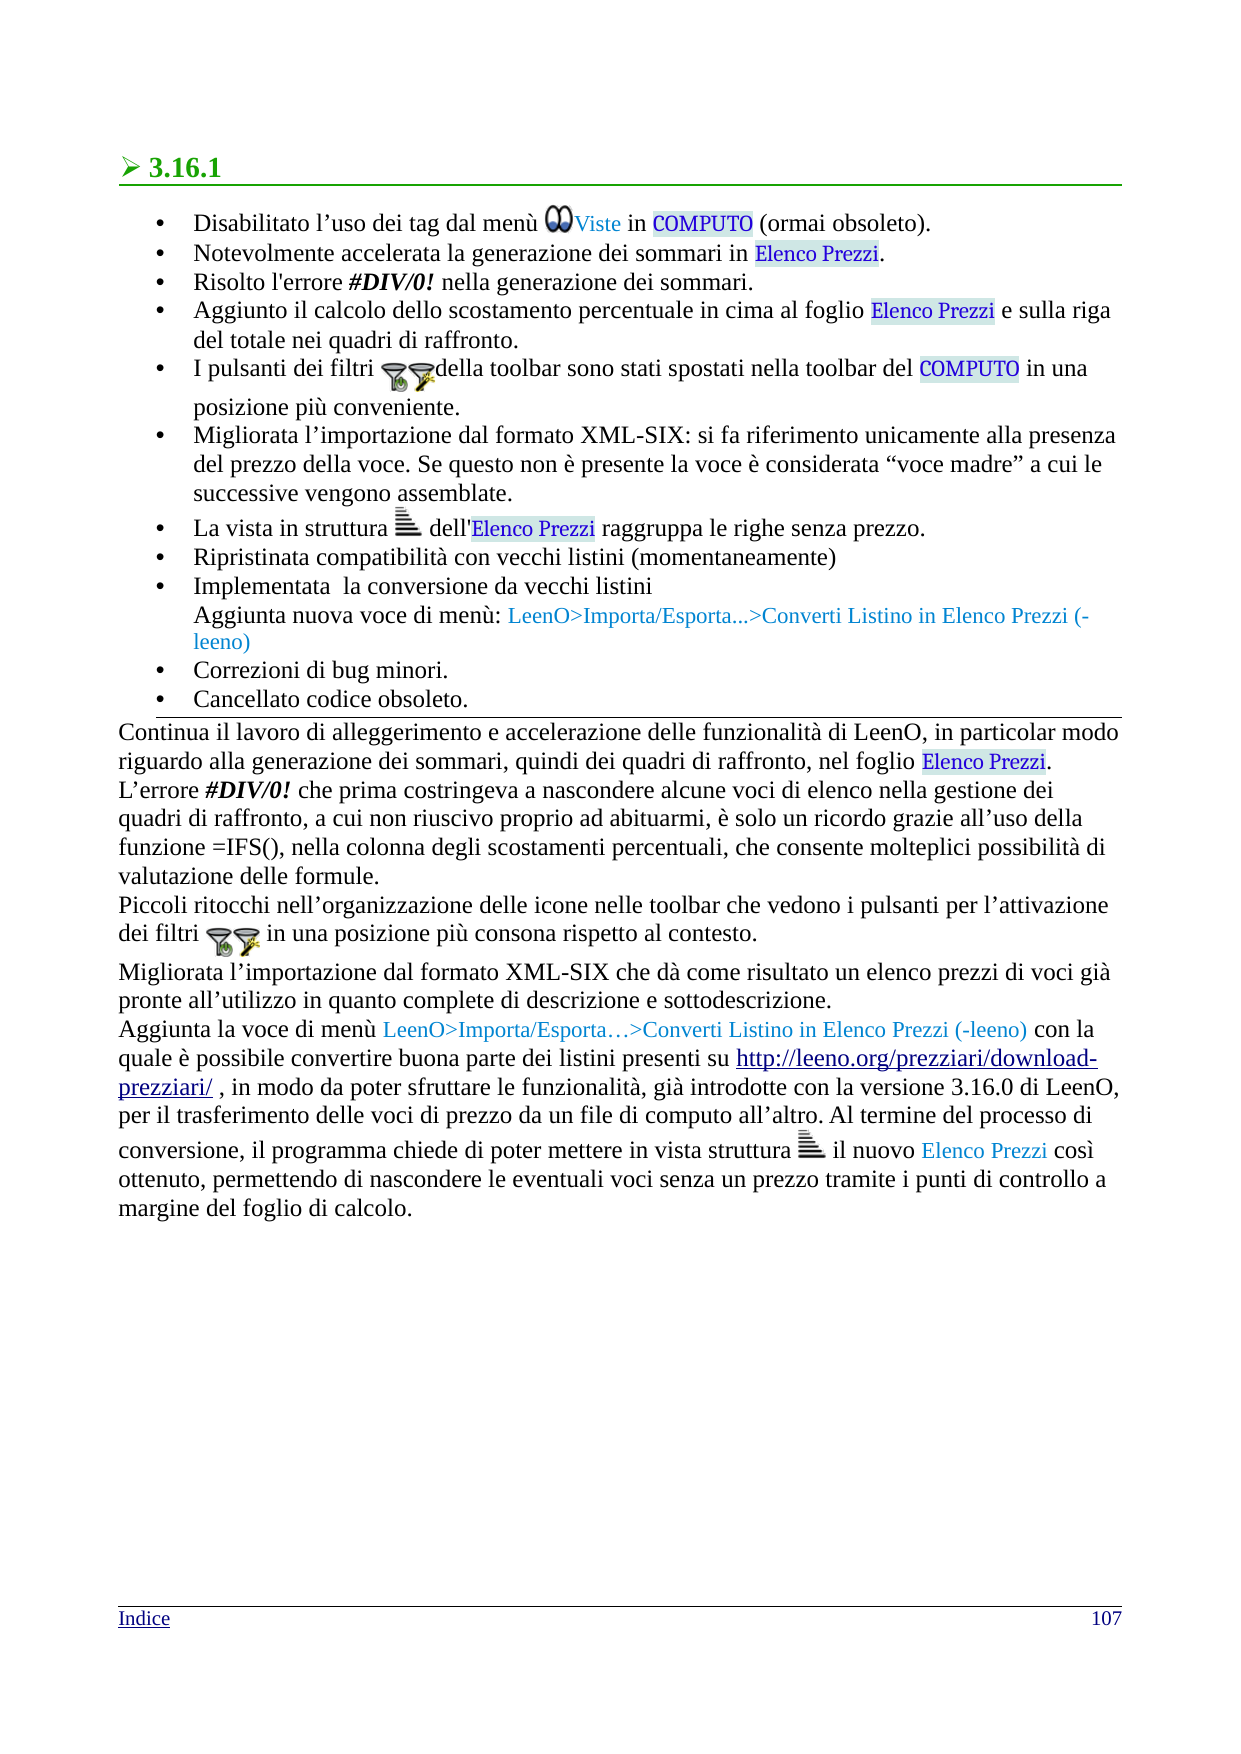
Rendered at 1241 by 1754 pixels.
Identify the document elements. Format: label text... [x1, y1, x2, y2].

list Aggiunta nuova voce di menù: LeenO>Importa/Esporta...>Converti Listino in Elenco Prezzi (-leeno) [156, 600, 1122, 655]
text Aggiunta la voce di menù LeenO>Importa/Esporta…>Converti Listino in Elenco Prezzi (-leeno) con la quale è possibile convertire buona parte dei listini presenti su http://leeno.org/prezziari/download-prezziari/ , in modo da poter sfruttare le funzionalità, già introdotte con la versione 3.16.0 di LeenO, per il trasferimento delle voci di prezzo da un file di computo all’altro. Al termine del processo di conversione, il programma chiede di poter mettere in vista struttura il nuovo Elenco Prezzi così ottenuto, permettendo di nascondere le eventuali voci senza un prezzo tramite i punti di controllo a margine del foglio di calcolo. [118, 1014, 1122, 1222]
list Aggiunto il calcolo dello scostamento percentuale in cima al foglio Elenco Prezzi e sulla riga del totale nei quadri di raffronto. [156, 296, 1122, 353]
list Ripristinata compatibilità con vecchi listini (momentaneamente) [156, 542, 1122, 571]
list I pulsanti dei filtri della toolbar sono stati spostati nella toolbar del COMPUTO in una posizione più conveniente. [156, 353, 1122, 420]
picture [394, 506, 423, 537]
list La vista in struttura dell'Elenco Prezzi raggruppa le righe senza prezzo. [156, 507, 1122, 542]
picture [544, 204, 574, 234]
list Notevolmente accelerata la generazione dei sommari in Elenco Prezzi. [156, 237, 1122, 267]
list Implementata la conversione da vecchi listini [156, 571, 1122, 600]
subtitle 3.16.1 [119, 150, 1122, 184]
picture [380, 362, 436, 392]
list Cancellato codice obsoleto. [156, 684, 1122, 717]
picture [205, 927, 260, 957]
picture [797, 1129, 827, 1159]
list Disabilitato l’uso dei tag dal menù Viste in COMPUTO (ormai obsoleto). [156, 204, 1122, 237]
list Risolto l'errore #DIV/0! nella generazione dei sommari. [156, 267, 1122, 296]
list Correzioni di bug minori. [156, 655, 1122, 684]
text Piccoli ritocchi nell’organizzazione delle icone nelle toolbar che vedono i pulsanti per l’attivazione dei filtri in una posizione più consona rispetto al contesto. [118, 890, 1122, 957]
text Continua il lavoro di alleggerimento e accelerazione delle funzionalità di LeenO, in particolar modo riguardo alla generazione dei sommari, quindi dei quadri di raffronto, nel foglio Elenco Prezzi. [118, 717, 1122, 775]
text Migliorata l’importazione dal formato XML-SIX che dà come risultato un elenco prezzi di voci già pronte all’utilizzo in quanto complete di descrizione e sottodescrizione. [118, 957, 1122, 1014]
list Migliorata l’importazione dal formato XML-SIX: si fa riferimento unicamente alla presenza del prezzo della voce. Se questo non è presente la voce è considerata “voce madre” a cui le successive vengono assemblate. [156, 420, 1122, 507]
text L’errore #DIV/0! che prima costringeva a nascondere alcune voci di elenco nella gestione dei quadri di raffronto, a cui non riuscivo proprio ad abituarmi, è solo un ricordo grazie all’uso della funzione =IFS(), nella colonna degli scostamenti percentuali, che consente molteplici possibilità di valutazione delle formule. [118, 775, 1122, 890]
